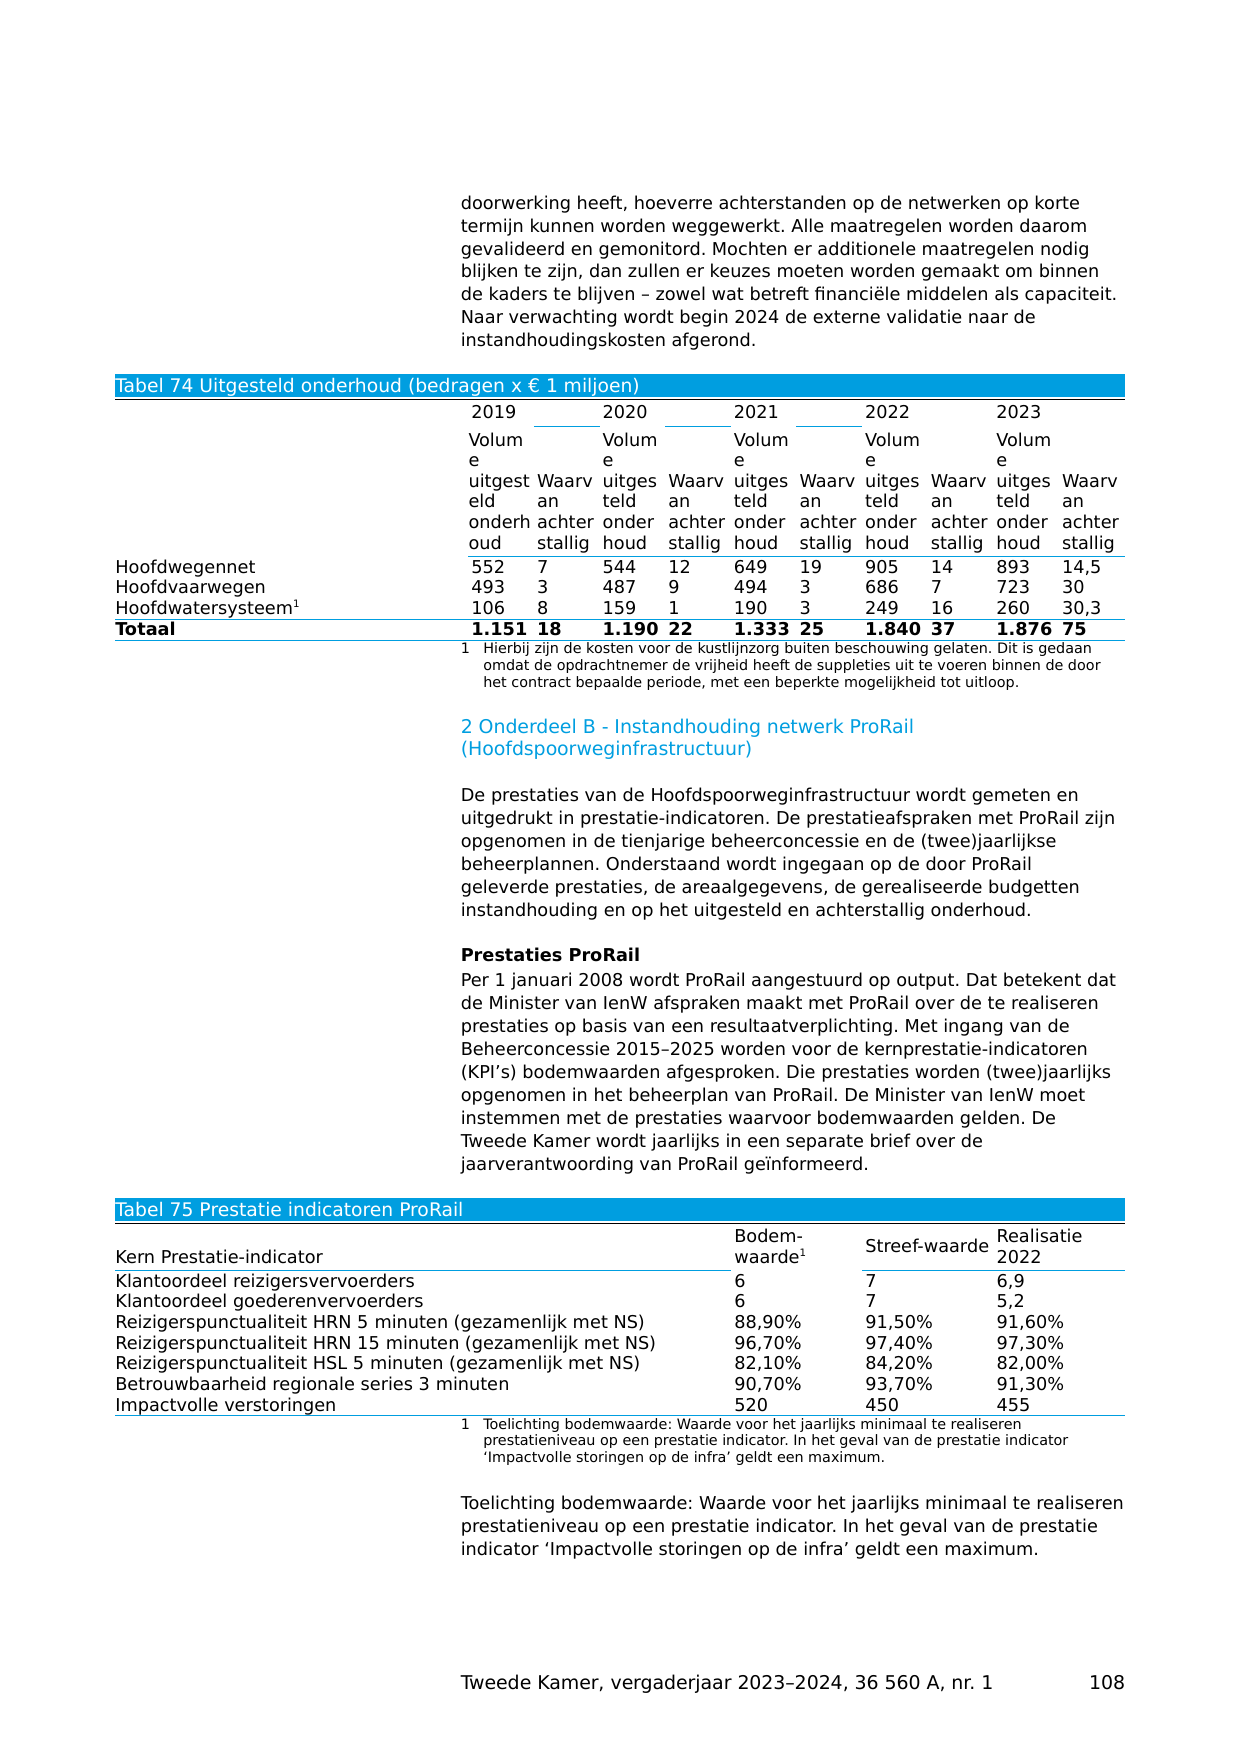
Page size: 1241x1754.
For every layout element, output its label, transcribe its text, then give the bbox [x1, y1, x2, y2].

table_cell Volume uitgesteld onderhoud [731, 426, 796, 556]
table_cell 90,70% [731, 1374, 862, 1394]
table_cell 22 [665, 620, 731, 640]
table_cell Kern Prestatie-indicator [115, 1224, 731, 1270]
table_cell Streef-waarde [862, 1224, 993, 1270]
table_cell Waarvan achterstallig [534, 427, 599, 556]
table_cell 19 [796, 557, 862, 577]
table_cell 16 [928, 598, 993, 618]
table_cell 9 [665, 577, 731, 598]
text Per 1 januari 2008 wordt ProRail aangestuurd op output. Dat betekent dat de Minister van IenW afspraken maakt met ProRail over de te realiseren prestaties op basis van een resultaatverplichting. Met ingang van de Beheerconcessie 2015–2025 worden voor de kernprestatie-indicatoren (KPI’s) bodemwaarden afgesproken. Die prestaties worden (twee)jaarlijks opgenomen in het beheerplan van ProRail. De Minister van IenW moet instemmen met de prestaties waarvoor bodemwaarden gelden. De Tweede Kamer wordt jaarlijks in een separate brief over de jaarverantwoording van ProRail geïnformeerd. [461, 968, 1125, 1175]
table_cell 686 [862, 577, 928, 598]
table_cell Volume uitgesteld onderhoud [468, 426, 534, 556]
table_cell 14 [928, 557, 993, 577]
table_cell 30,3 [1059, 598, 1125, 618]
table_cell Hoofdvaarwegen [115, 577, 468, 598]
table_cell [115, 400, 468, 556]
table_cell 450 [862, 1395, 993, 1415]
table_cell [665, 400, 731, 426]
table_cell 249 [862, 598, 928, 618]
table_cell Reizigerspunctualiteit HSL 5 minuten (gezamenlijk met NS) [115, 1353, 731, 1374]
table_cell [796, 400, 862, 426]
table_cell 12 [665, 557, 731, 577]
list Hierbij zijn de kosten voor de kustlijnzorg buiten beschouwing gelaten. Dit is gedaan omdat de opdrachtnemer de vrijheid heeft de suppleties uit te voeren binnen de door het contract bepaalde periode, met een beperkte mogelijkheid tot uitloop. [461, 641, 1125, 691]
table_cell Totaal [115, 620, 468, 640]
table_cell 7 [862, 1271, 993, 1291]
table_cell 1.190 [600, 620, 665, 640]
table_cell 159 [600, 598, 665, 618]
table_cell 8 [534, 598, 599, 618]
table_cell 6 [731, 1291, 862, 1312]
table_cell Impactvolle verstoringen [115, 1395, 731, 1415]
table_cell 84,20% [862, 1353, 993, 1374]
table_cell 544 [600, 557, 665, 577]
table_cell 723 [993, 577, 1059, 598]
table_cell 91,50% [862, 1312, 993, 1333]
text De prestaties van de Hoofdspoorweginfrastructuur wordt gemeten en uitgedrukt in prestatie-indicatoren. De prestatieafspraken met ProRail zijn opgenomen in de tienjarige beheerconcessie en de (twee)jaarlijkse beheerplannen. Onderstaand wordt ingegaan op de door ProRail geleverde prestaties, de areaalgegevens, de gerealiseerde budgetten instandhouding en op het uitgesteld en achterstallig onderhoud. [461, 783, 1125, 921]
table_cell 649 [731, 557, 796, 577]
table_cell Realisatie 2022 [994, 1224, 1125, 1270]
table_cell 7 [862, 1291, 993, 1312]
table_cell 30 [1059, 577, 1125, 598]
table_cell 93,70% [862, 1374, 993, 1394]
table_cell 1 [665, 598, 731, 618]
table_cell 91,30% [994, 1374, 1125, 1394]
table_cell 1.151 [468, 620, 534, 640]
table_cell 7 [928, 577, 993, 598]
table_cell Waarvan achterstallig [665, 427, 731, 556]
table_cell 37 [928, 620, 993, 640]
title 2 Onderdeel B - Instandhouding netwerk ProRail (Hoofdspoorweginfrastructuur) [461, 716, 1125, 759]
table_cell Reizigerspunctualiteit HRN 15 minuten (gezamenlijk met NS) [115, 1333, 731, 1353]
table_cell 494 [731, 577, 796, 598]
table_cell 82,00% [994, 1353, 1125, 1374]
table_cell 1.333 [731, 620, 796, 640]
table_cell Hoofdwegennet [115, 556, 468, 577]
table_cell 493 [468, 577, 534, 598]
table_cell 7 [534, 557, 599, 577]
table_cell 88,90% [731, 1312, 862, 1333]
table_cell Klantoordeel goederenvervoerders [115, 1291, 731, 1312]
table_cell Bodem-waarde1 [731, 1224, 862, 1270]
table_cell Volume uitgesteld onderhoud [862, 426, 928, 556]
table_cell Waarvan achterstallig [796, 427, 862, 556]
table_cell 3 [796, 598, 862, 618]
table_cell 190 [731, 598, 796, 618]
table_cell Betrouwbaarheid regionale series 3 minuten [115, 1374, 731, 1394]
table_cell 1.840 [862, 620, 928, 640]
text doorwerking heeft, hoeverre achterstanden op de netwerken op korte termĳn kunnen worden weggewerkt. Alle maatregelen worden daarom gevalideerd en gemonitord. Mochten er additionele maatregelen nodig blĳken te zĳn, dan zullen er keuzes moeten worden gemaakt om binnen de kaders te blĳven – zowel wat betreft financiële middelen als capaciteit. Naar verwachting wordt begin 2024 de externe validatie naar de instandhoudingskosten afgerond. [461, 191, 1125, 351]
table_cell 2019 [468, 400, 534, 426]
table_cell 455 [994, 1395, 1125, 1415]
table_cell 487 [600, 577, 665, 598]
table_cell Volume uitgesteld onderhoud [993, 426, 1059, 556]
table_cell Reizigerspunctualiteit HRN 5 minuten (gezamenlijk met NS) [115, 1312, 731, 1333]
table_cell 96,70% [731, 1333, 862, 1353]
table_cell Waarvan achterstallig [1059, 426, 1125, 556]
table_cell 6,9 [994, 1271, 1125, 1291]
text Toelichting bodemwaarde: Waarde voor het jaarlijks minimaal te realiseren prestatieniveau op een prestatie indicator. In het geval van de prestatie indicator ‘Impactvolle storingen op de infra’ geldt een maximum. [461, 1491, 1125, 1560]
table_cell 75 [1059, 620, 1125, 640]
table_cell 2021 [731, 400, 796, 426]
table_cell 905 [862, 557, 928, 577]
table_cell [534, 400, 599, 426]
table_cell 260 [993, 598, 1059, 618]
table_cell Waarvan achterstallig [928, 426, 993, 556]
list Toelichting bodemwaarde: Waarde voor het jaarlijks minimaal te realiseren prestatieniveau op een prestatie indicator. In het geval van de prestatie indicator ‘Impactvolle storingen op de infra’ geldt een maximum. [461, 1416, 1125, 1466]
table_cell Volume uitgesteld onderhoud [600, 426, 665, 556]
table_cell 14,5 [1059, 557, 1125, 577]
table_cell 25 [796, 620, 862, 640]
table_cell 18 [534, 620, 599, 640]
table_cell 2023 [993, 400, 1125, 426]
table_cell Hoofdwatersysteem1 [115, 598, 468, 618]
table_cell 82,10% [731, 1353, 862, 1374]
table_cell 520 [731, 1395, 862, 1415]
table_cell 893 [993, 557, 1059, 577]
table_cell 2020 [600, 400, 665, 426]
table_cell 2022 [862, 400, 993, 426]
table_cell 97,30% [994, 1333, 1125, 1353]
table_cell 6 [731, 1270, 862, 1291]
table_cell 1.876 [993, 620, 1059, 640]
table_cell 5,2 [994, 1291, 1125, 1312]
table_cell 3 [534, 577, 599, 598]
table_cell 97,40% [862, 1333, 993, 1353]
table_cell 106 [468, 598, 534, 618]
text Prestaties ProRail [461, 943, 1125, 966]
table_cell 552 [468, 557, 534, 577]
table_cell 91,60% [994, 1312, 1125, 1333]
table_cell 3 [796, 577, 862, 598]
table_cell Klantoordeel reizigersvervoerders [115, 1271, 731, 1291]
